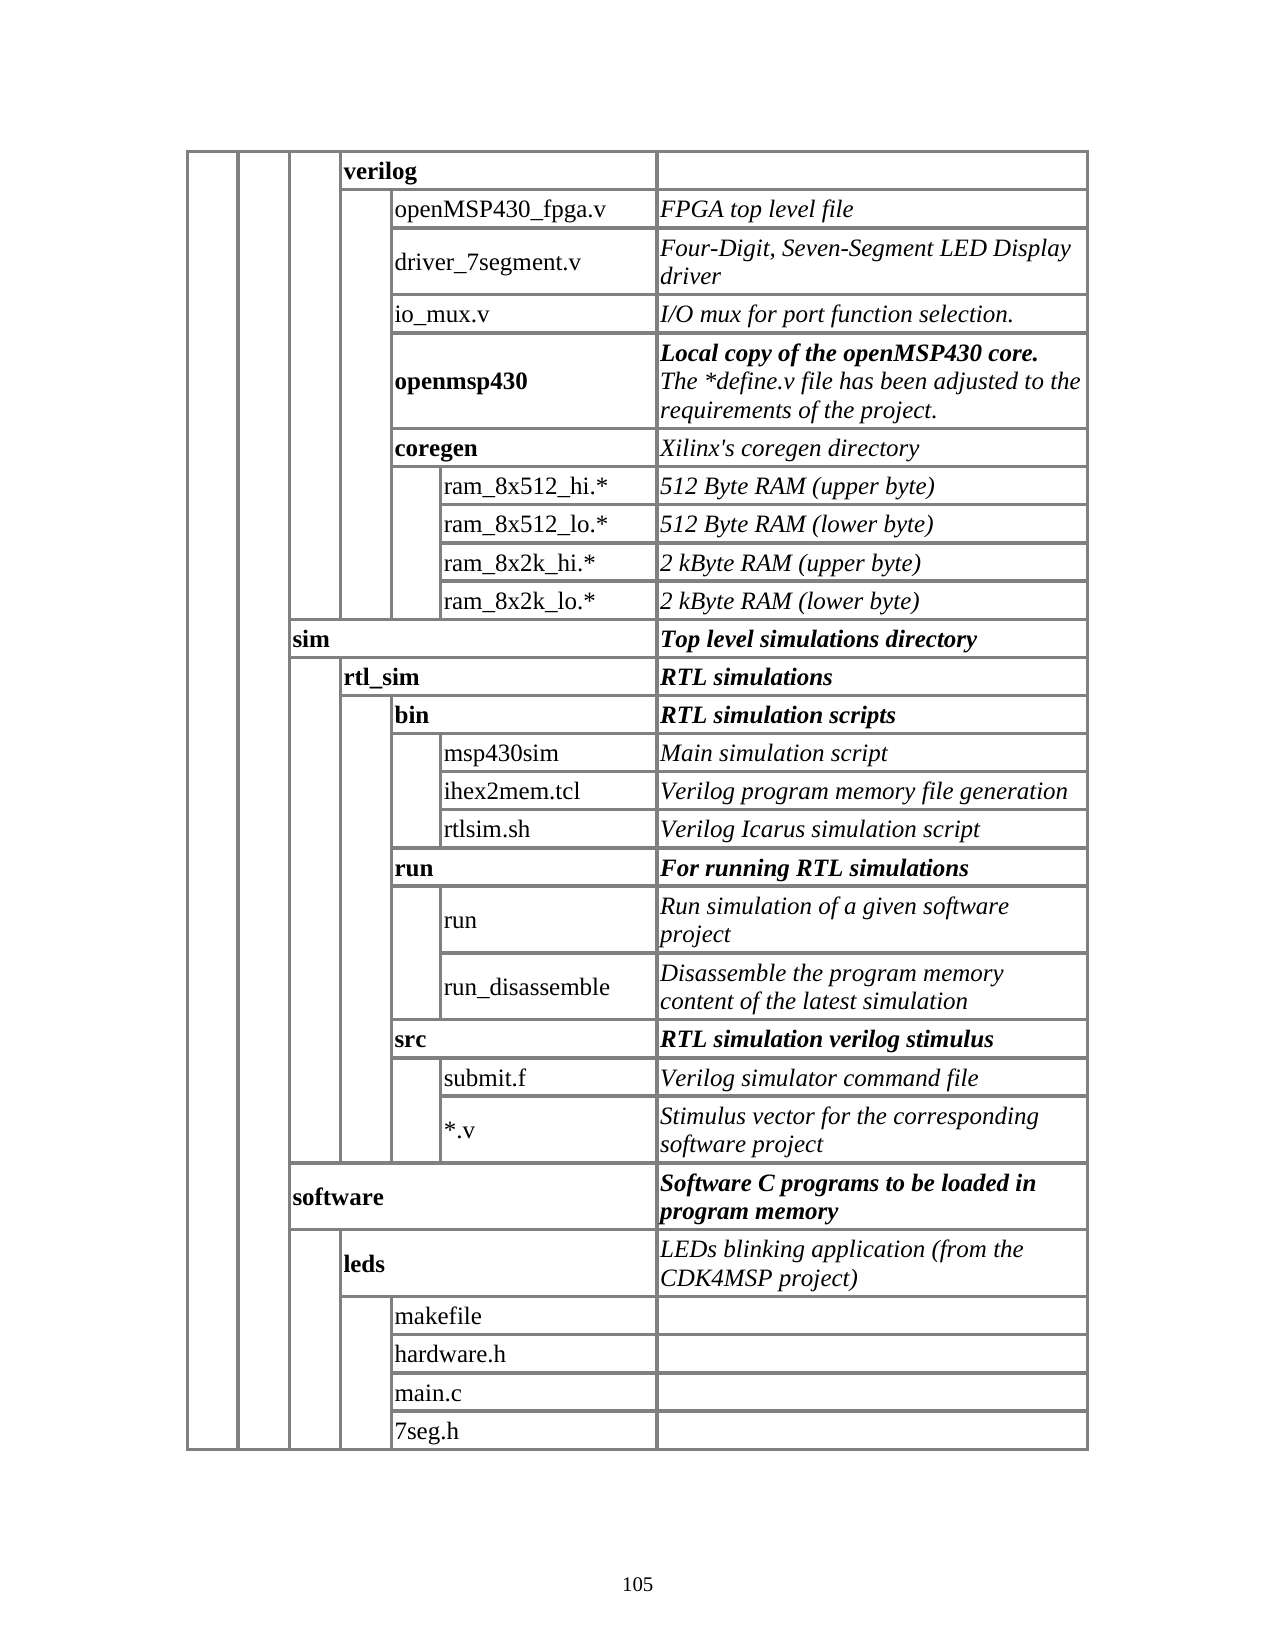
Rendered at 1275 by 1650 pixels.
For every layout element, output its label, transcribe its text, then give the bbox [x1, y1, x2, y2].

table_cell software [291, 1165, 655, 1228]
table_cell Verilog Icarus simulation script [659, 811, 1086, 846]
table_cell ram_8x2k_hi.* [442, 545, 655, 579]
table_cell 512 Byte RAM (upper byte) [659, 468, 1086, 503]
table_cell abcd [342, 191, 390, 617]
table_cell [659, 1375, 1086, 1409]
table_cell ram_8x2k_lo.* [442, 583, 655, 617]
table_cell LEDs blinking application (from the CDK4MSP project) [659, 1231, 1086, 1295]
table_cell [659, 153, 1086, 188]
table_cell Verilog program memory file generation [659, 773, 1086, 808]
table_cell [240, 153, 288, 1447]
table_cell Software C programs to be loaded in program memory [659, 1165, 1086, 1228]
table_cell RTL simulation verilog stimulus [659, 1021, 1086, 1056]
table_cell 7seg.h [393, 1413, 655, 1447]
table_cell Local copy of the openMSP430 core. The *define.v file has been adjusted to the requirements of the project. [659, 335, 1086, 427]
table_cell Verilog simulator command file [659, 1060, 1086, 1094]
table_cell hardware.h [393, 1336, 655, 1371]
table_cell submit.f [442, 1060, 655, 1094]
table_cell 2 kByte RAM (upper byte) [659, 545, 1086, 579]
table_cell run_disassemble [442, 955, 655, 1018]
table_cell Xilinx's coregen directory [659, 430, 1086, 465]
table_cell abcd [291, 659, 339, 1161]
table_cell run [442, 888, 655, 951]
table_cell Stimulus vector for the corresponding software project [659, 1098, 1086, 1161]
table_cell ram_8x512_hi.* [442, 468, 655, 503]
table_cell [659, 1298, 1086, 1333]
table_cell abcd [342, 697, 390, 1161]
table_cell openMSP430_fpga.v [393, 191, 655, 226]
table_cell abcd [393, 888, 439, 1018]
table_cell [659, 1413, 1086, 1447]
table_cell openmsp430 [393, 335, 655, 427]
table_cell Four-Digit, Seven-Segment LED Display driver [659, 230, 1086, 293]
table_cell 512 Byte RAM (lower byte) [659, 506, 1086, 541]
table_cell ram_8x512_lo.* [442, 506, 655, 541]
table_cell Disassemble the program memory content of the latest simulation [659, 955, 1086, 1018]
table_cell bin [393, 697, 655, 732]
table_cell Main simulation script [659, 735, 1086, 770]
table_cell *.v [442, 1098, 655, 1161]
table_cell src [393, 1021, 655, 1056]
table_cell abcd [291, 1231, 339, 1447]
table_cell For running RTL simulations [659, 850, 1086, 884]
table_cell abcd [342, 1298, 390, 1447]
table_cell ihex2mem.tcl [442, 773, 655, 808]
table_cell rtlsim.sh [442, 811, 655, 846]
table_cell [189, 153, 236, 1447]
table_cell abcd [291, 153, 339, 617]
table_cell RTL simulation scripts [659, 697, 1086, 732]
table_cell leds [342, 1231, 655, 1295]
table_cell abcd [393, 1060, 439, 1161]
table_cell driver_7segment.v [393, 230, 655, 293]
table_cell Run simulation of a given software project [659, 888, 1086, 951]
table_cell io_mux.v [393, 296, 655, 331]
table_cell makefile [393, 1298, 655, 1333]
table_cell run [393, 850, 655, 884]
table_cell abcd [393, 735, 439, 846]
table_cell abcd [393, 468, 439, 617]
table_cell 2 kByte RAM (lower byte) [659, 583, 1086, 617]
table_cell coregen [393, 430, 655, 465]
table_cell RTL simulations [659, 659, 1086, 694]
table_cell rtl_sim [342, 659, 655, 694]
table_cell msp430sim [442, 735, 655, 770]
table_cell Top level simulations directory [659, 621, 1086, 656]
table_cell main.c [393, 1375, 655, 1409]
table_cell [659, 1336, 1086, 1371]
table_cell sim [291, 621, 655, 656]
table_cell verilog [342, 153, 655, 188]
table_cell FPGA top level file [659, 191, 1086, 226]
table_cell I/O mux for port function selection. [659, 296, 1086, 331]
